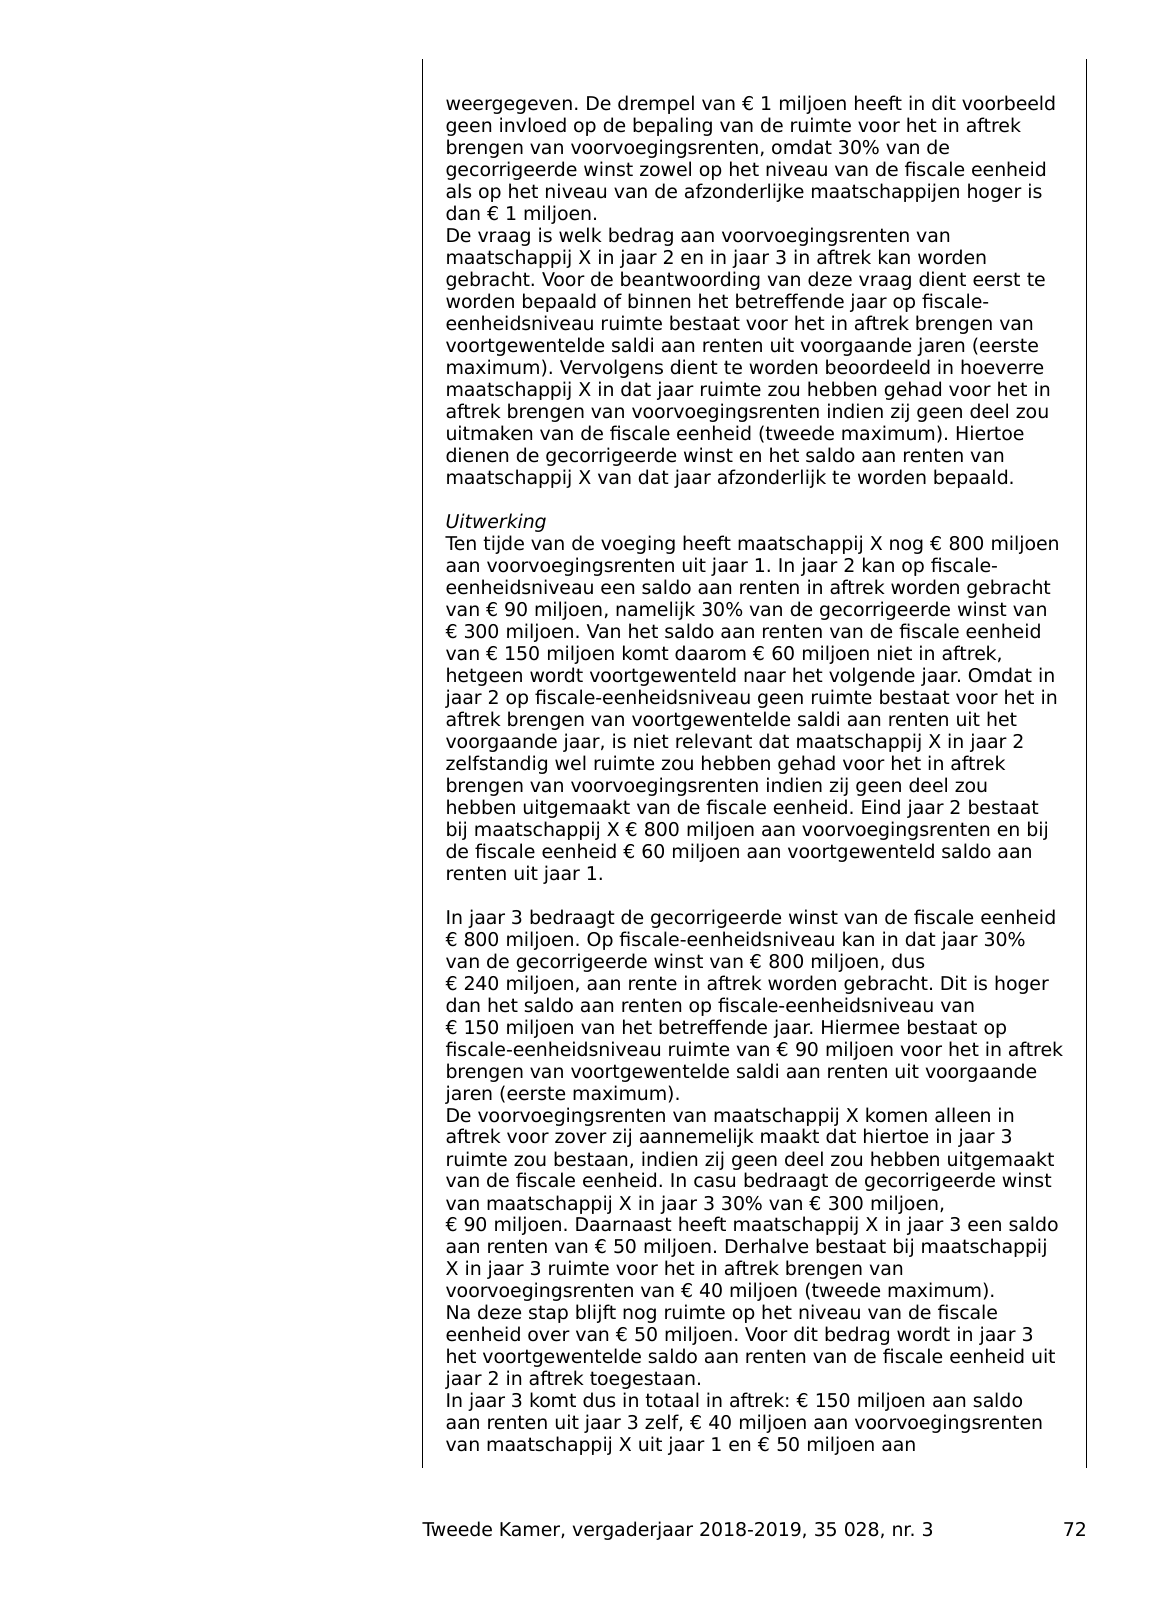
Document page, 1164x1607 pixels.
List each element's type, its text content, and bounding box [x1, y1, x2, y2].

table_header weergegeven. De drempel van € 1 miljoen heeft in dit voorbeeld geen invloed op de bepaling van de ruimte voor het in aftrek brengen van voorvoegingsrenten, omdat 30% van de gecorrigeerde winst zowel op het niveau van de fiscale eenheid als op het niveau van de afzonderlijke maatschappijen hoger is dan € 1 miljoen. De vraag is welk bedrag aan voorvoegingsrenten van maatschappij X in jaar 2 en in jaar 3 in aftrek kan worden gebracht. Voor de beantwoording van deze vraag dient eerst te worden bepaald of binnen het betreffende jaar op fiscale-eenheidsniveau ruimte bestaat voor het in aftrek brengen van voortgewentelde saldi aan renten uit voorgaande jaren (eerste maximum). Vervolgens dient te worden beoordeeld in hoeverre maatschappij X in dat jaar ruimte zou hebben gehad voor het in aftrek brengen van voorvoegingsrenten indien zij geen deel zou uitmaken van de fiscale eenheid (tweede maximum). Hiertoe dienen de gecorrigeerde winst en het saldo aan renten van maatschappij X van dat jaar afzonderlijk te worden bepaald. Uitwerking Ten tijde van de voeging heeft maatschappij X nog € 800 miljoen aan voorvoegingsrenten uit jaar 1. In jaar 2 kan op fiscale-eenheidsniveau een saldo aan renten in aftrek worden gebracht van € 90 miljoen, namelijk 30% van de gecorrigeerde winst van € 300 miljoen. Van het saldo aan renten van de fiscale eenheid van € 150 miljoen komt daarom € 60 miljoen niet in aftrek, hetgeen wordt voortgewenteld naar het volgende jaar. Omdat in jaar 2 op fiscale-eenheidsniveau geen ruimte bestaat voor het in aftrek brengen van voortgewentelde saldi aan renten uit het voorgaande jaar, is niet relevant dat maatschappij X in jaar 2 zelfstandig wel ruimte zou hebben gehad voor het in aftrek brengen van voorvoegingsrenten indien zij geen deel zou hebben uitgemaakt van de fiscale eenheid. Eind jaar 2 bestaat bij maatschappij X € 800 miljoen aan voorvoegingsrenten en bij de fiscale eenheid € 60 miljoen aan voortgewenteld saldo aan renten uit jaar 1. In jaar 3 bedraagt de gecorrigeerde winst van de fiscale eenheid € 800 miljoen. Op fiscale-eenheidsniveau kan in dat jaar 30% van de gecorrigeerde winst van € 800 miljoen, dus € 240 miljoen, aan rente in aftrek worden gebracht. Dit is hoger dan het saldo aan renten op fiscale-eenheidsniveau van € 150 miljoen van het betreffende jaar. Hiermee bestaat op fiscale-eenheidsniveau ruimte van € 90 miljoen voor het in aftrek brengen van voortgewentelde saldi aan renten uit voorgaande jaren (eerste maximum). De voorvoegingsrenten van maatschappij X komen alleen in aftrek voor zover zij aannemelijk maakt dat hiertoe in jaar 3 ruimte zou bestaan, indien zij geen deel zou hebben uitgemaakt van de fiscale eenheid. In casu bedraagt de gecorrigeerde winst van maatschappij X in jaar 3 30% van € 300 miljoen, € 90 miljoen. Daarnaast heeft maatschappij X in jaar 3 een saldo aan renten van € 50 miljoen. Derhalve bestaat bij maatschappij X in jaar 3 ruimte voor het in aftrek brengen van voorvoegingsrenten van € 40 miljoen (tweede maximum). Na deze stap blijft nog ruimte op het niveau van de fiscale eenheid over van € 50 miljoen. Voor dit bedrag wordt in jaar 3 het voortgewentelde saldo aan renten van de fiscale eenheid uit jaar 2 in aftrek toegestaan. In jaar 3 komt dus in totaal in aftrek: € 150 miljoen aan saldo aan renten uit jaar 3 zelf, € 40 miljoen aan voorvoegingsrenten van maatschappij X uit jaar 1 en € 50 miljoen aan [423, 59, 1086, 1468]
